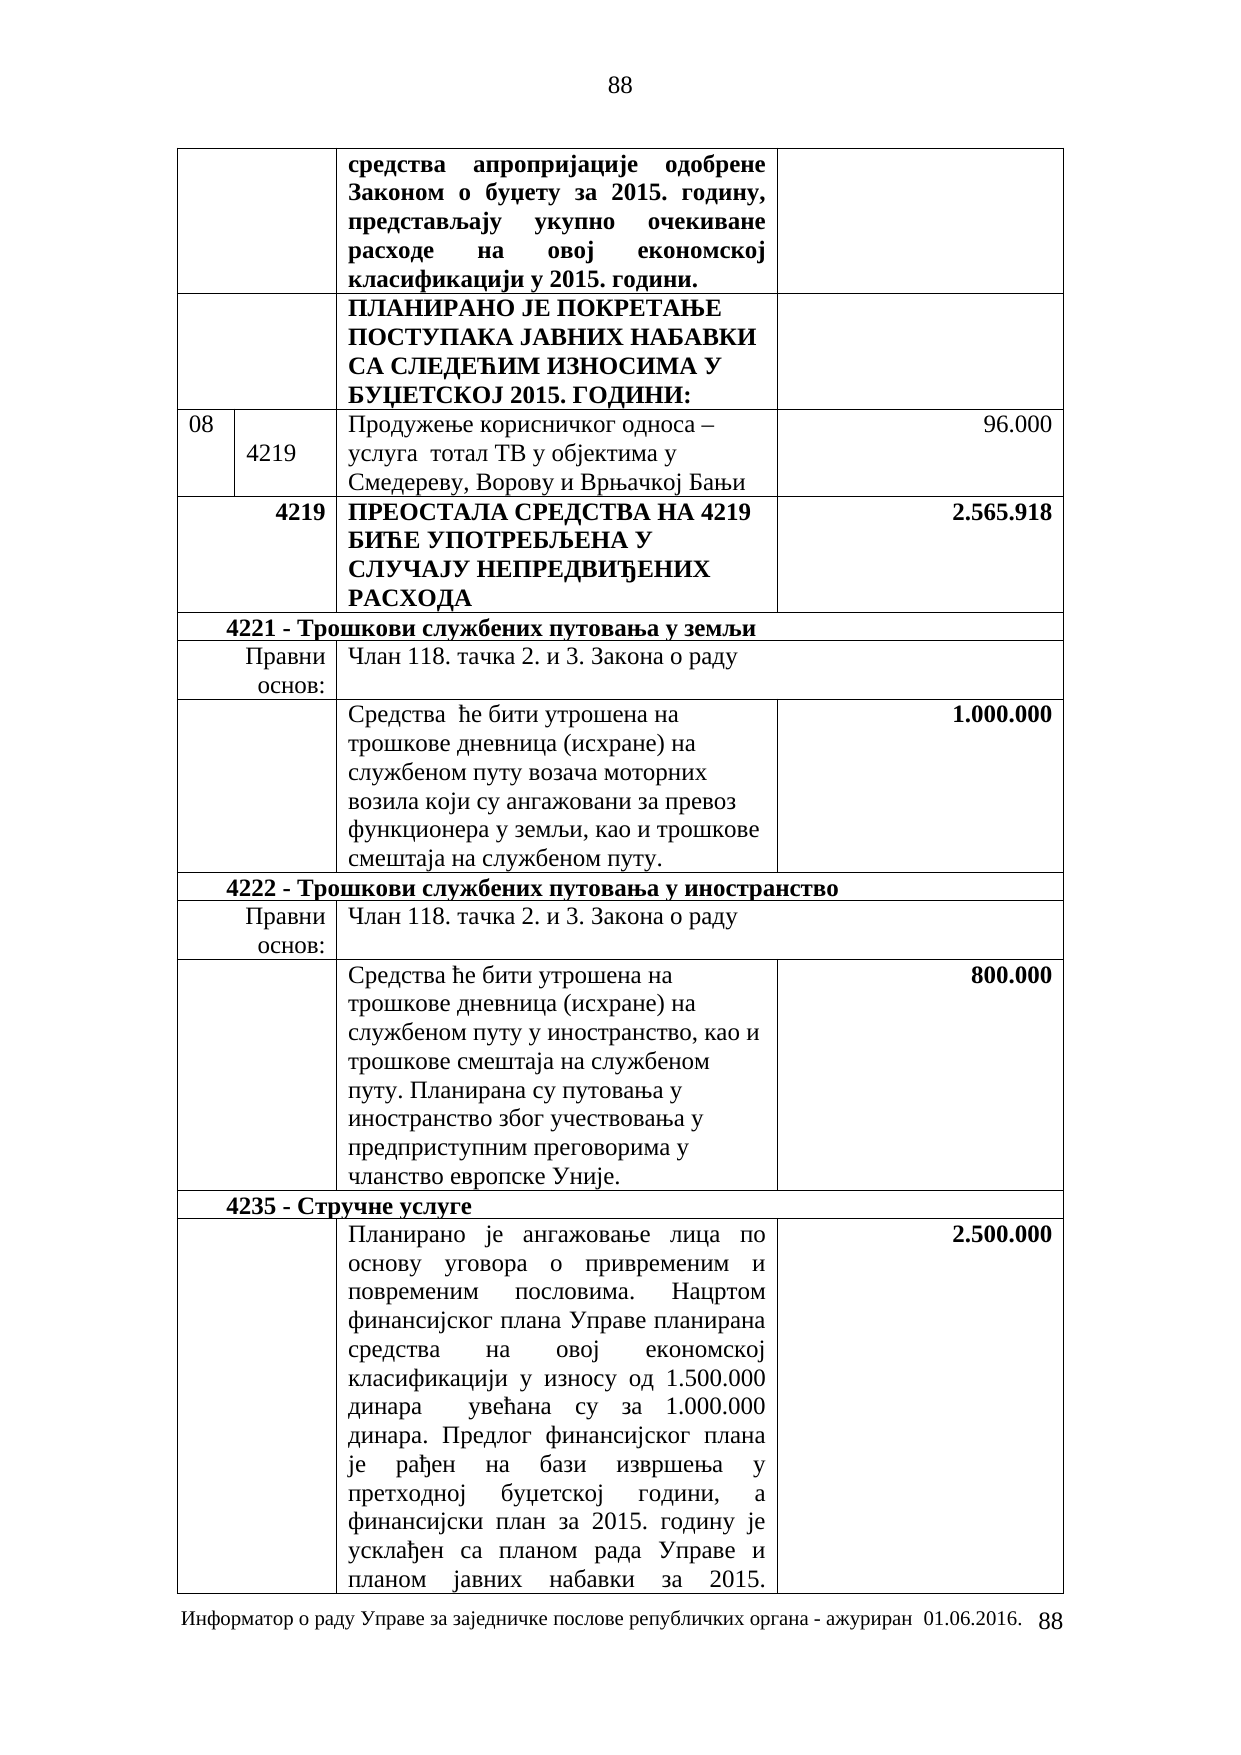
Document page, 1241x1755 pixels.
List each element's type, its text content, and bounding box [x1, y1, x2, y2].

table_cell Правни основ: [178, 901, 336, 959]
table_cell Средства ће бити утрошена на трошкове дневница (исхране) на службеном путу возача моторних возила који су ангажовани за превоз функционера у земљи, као и трошкове смештаја на службеном путу. [337, 700, 777, 872]
table_cell Продужење корисничког односа – услуга тотал ТВ у објектима у Смедереву, Ворову и Врњачкој Бањи [337, 410, 777, 496]
table_cell 4219 [235, 410, 336, 496]
table_cell 4235 - Стручне услуге [178, 1191, 1063, 1218]
table_cell [178, 294, 336, 408]
table_cell 96.000 [778, 410, 1063, 496]
table_cell [178, 700, 336, 872]
table_cell 4222 - Трошкови службених путовања у иностранство [178, 873, 1063, 900]
table_cell 2.565.918 [778, 497, 1063, 612]
table_cell 800.000 [778, 960, 1063, 1190]
table_cell 08 [178, 410, 234, 496]
table_cell 2.500.000 [778, 1219, 1063, 1593]
table_cell Средства ће бити утрошена на трошкове дневница (исхране) на службеном путу у иностранство, као и трошкове смештаја на службеном путу. Планирана су путовања у иностранство због учествовања у предприступним преговорима у чланство европске Уније. [337, 960, 777, 1190]
table_cell [178, 1219, 336, 1593]
table_cell Члан 118. тачка 2. и 3. Закона о раду [337, 901, 1063, 959]
table_cell средства апропријације одобрене Законом о буџету за 2015. годину, представљају укупно очекиване расходе на овој економској класификацији у 2015. години. [337, 149, 777, 292]
table_cell [178, 960, 336, 1190]
table_cell ПРЕОСТАЛА СРЕДСТВА НА 4219 БИЋЕ УПОТРЕБЉЕНА У СЛУЧАЈУ НЕПРЕДВИЂЕНИХ РАСХОДА [337, 497, 777, 612]
table_cell 4219 [178, 497, 336, 612]
table_cell Планирано је ангажовање лица по основу уговора о привременим и повременим пословима. Нацртом финансијског плана Управе планирана средства на овој економској класификацији у износу од 1.500.000 динара увећана су за 1.000.000 динара. Предлог финансијског плана је рађен на бази извршења у претходној буџетској години, а финансијски план за 2015. годину је усклађен са планом рада Управе и планом јавних набавки за 2015. [337, 1219, 777, 1593]
table_cell 4221 - Трошкови службених путовања у земљи [178, 613, 1063, 640]
table_cell Правни основ: [178, 641, 336, 698]
table_cell [778, 149, 1063, 292]
table_cell Члан 118. тачка 2. и 3. Закона о раду [337, 641, 1063, 698]
table_cell [778, 294, 1063, 408]
table_cell [178, 149, 336, 292]
table_cell ПЛАНИРАНО ЈЕ ПОКРЕТАЊЕ ПОСТУПАКА ЈАВНИХ НАБАВКИ СА СЛЕДЕЋИМ ИЗНОСИМА У БУЏЕТСКОЈ 2015. ГОДИНИ: [337, 294, 777, 408]
table_cell 1.000.000 [778, 700, 1063, 872]
